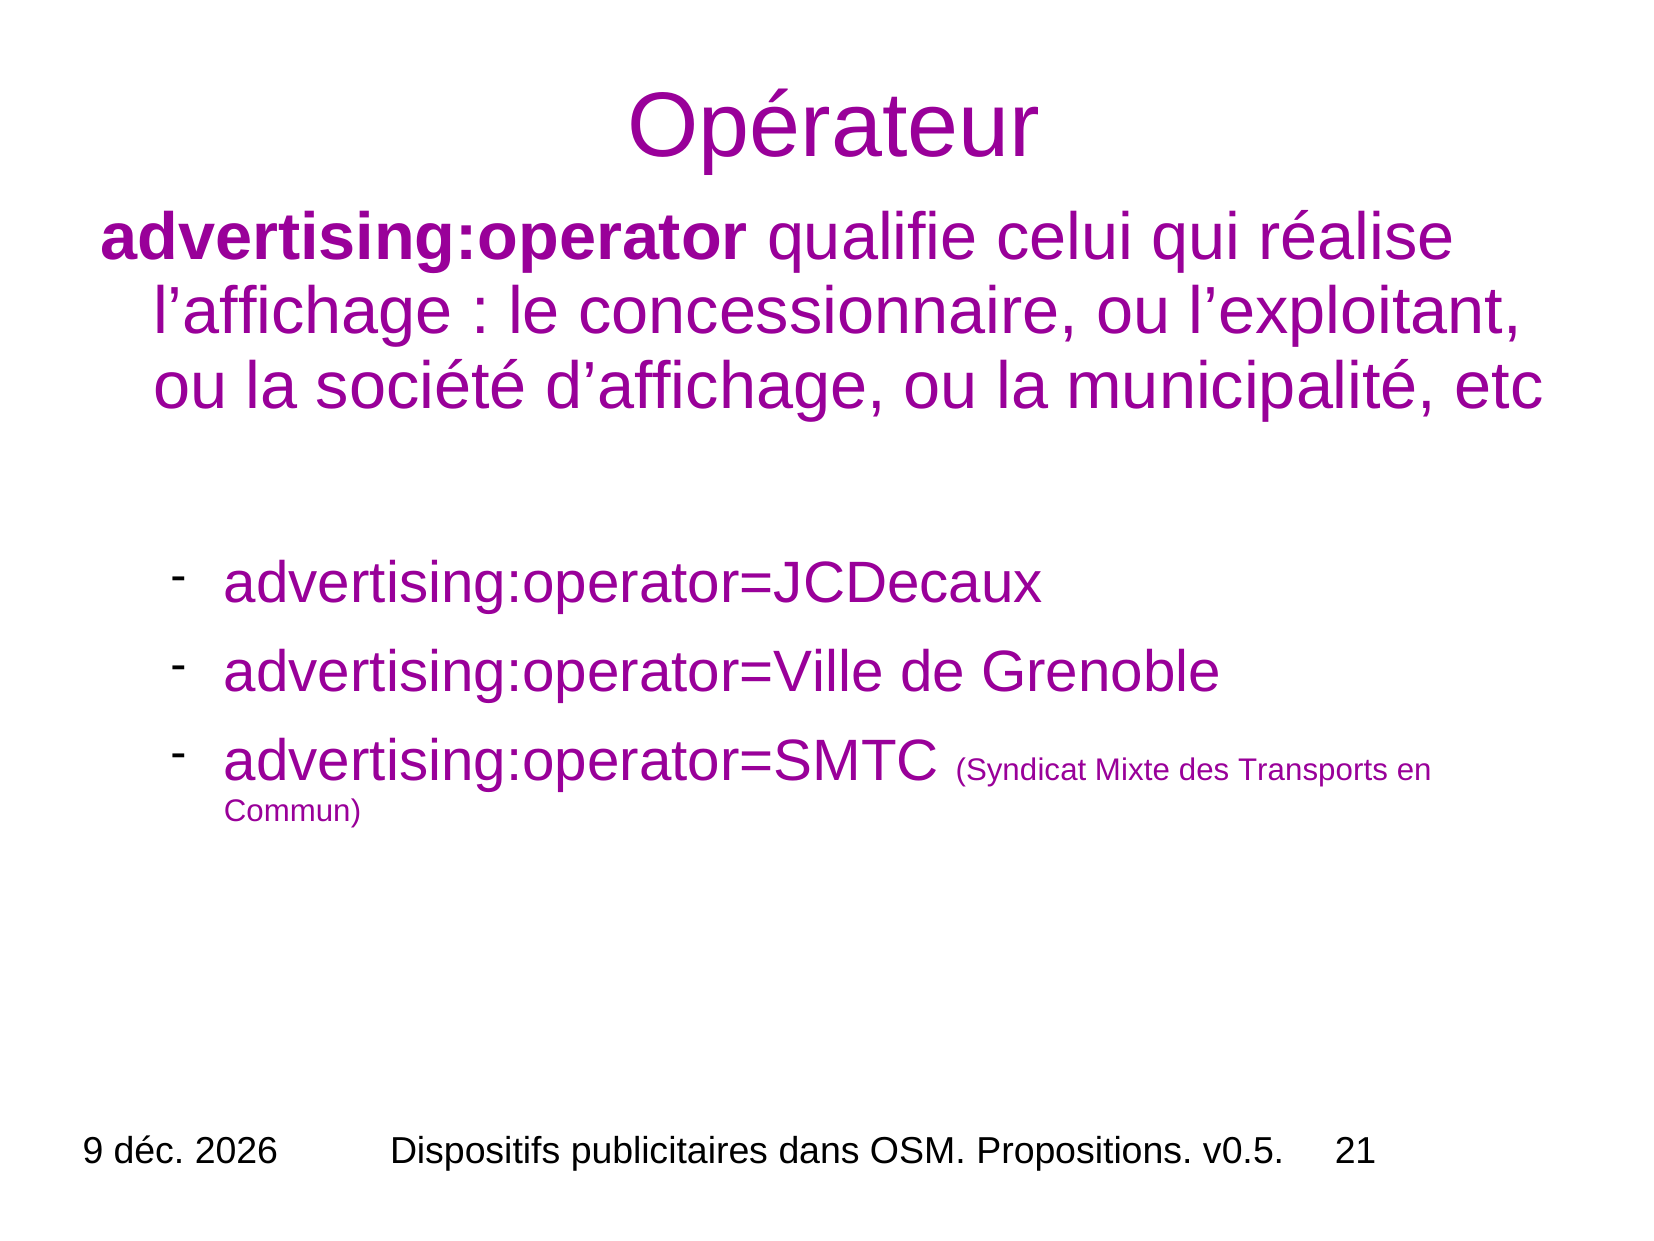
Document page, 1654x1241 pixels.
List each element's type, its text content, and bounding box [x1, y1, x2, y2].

list advertising:operator qualifie celui qui réalise l’affichage : le concessionnaire, ou l’exploitant, ou la société d’affichage, ou la municipalité, etc advertising:operator=JCDecaux advertising:operator=Ville de Grenoble advertising:operator=SMTC (Syndicat Mixte des Transports en Commun) [82, 195, 1571, 1096]
title Opérateur [90, 19, 1579, 225]
